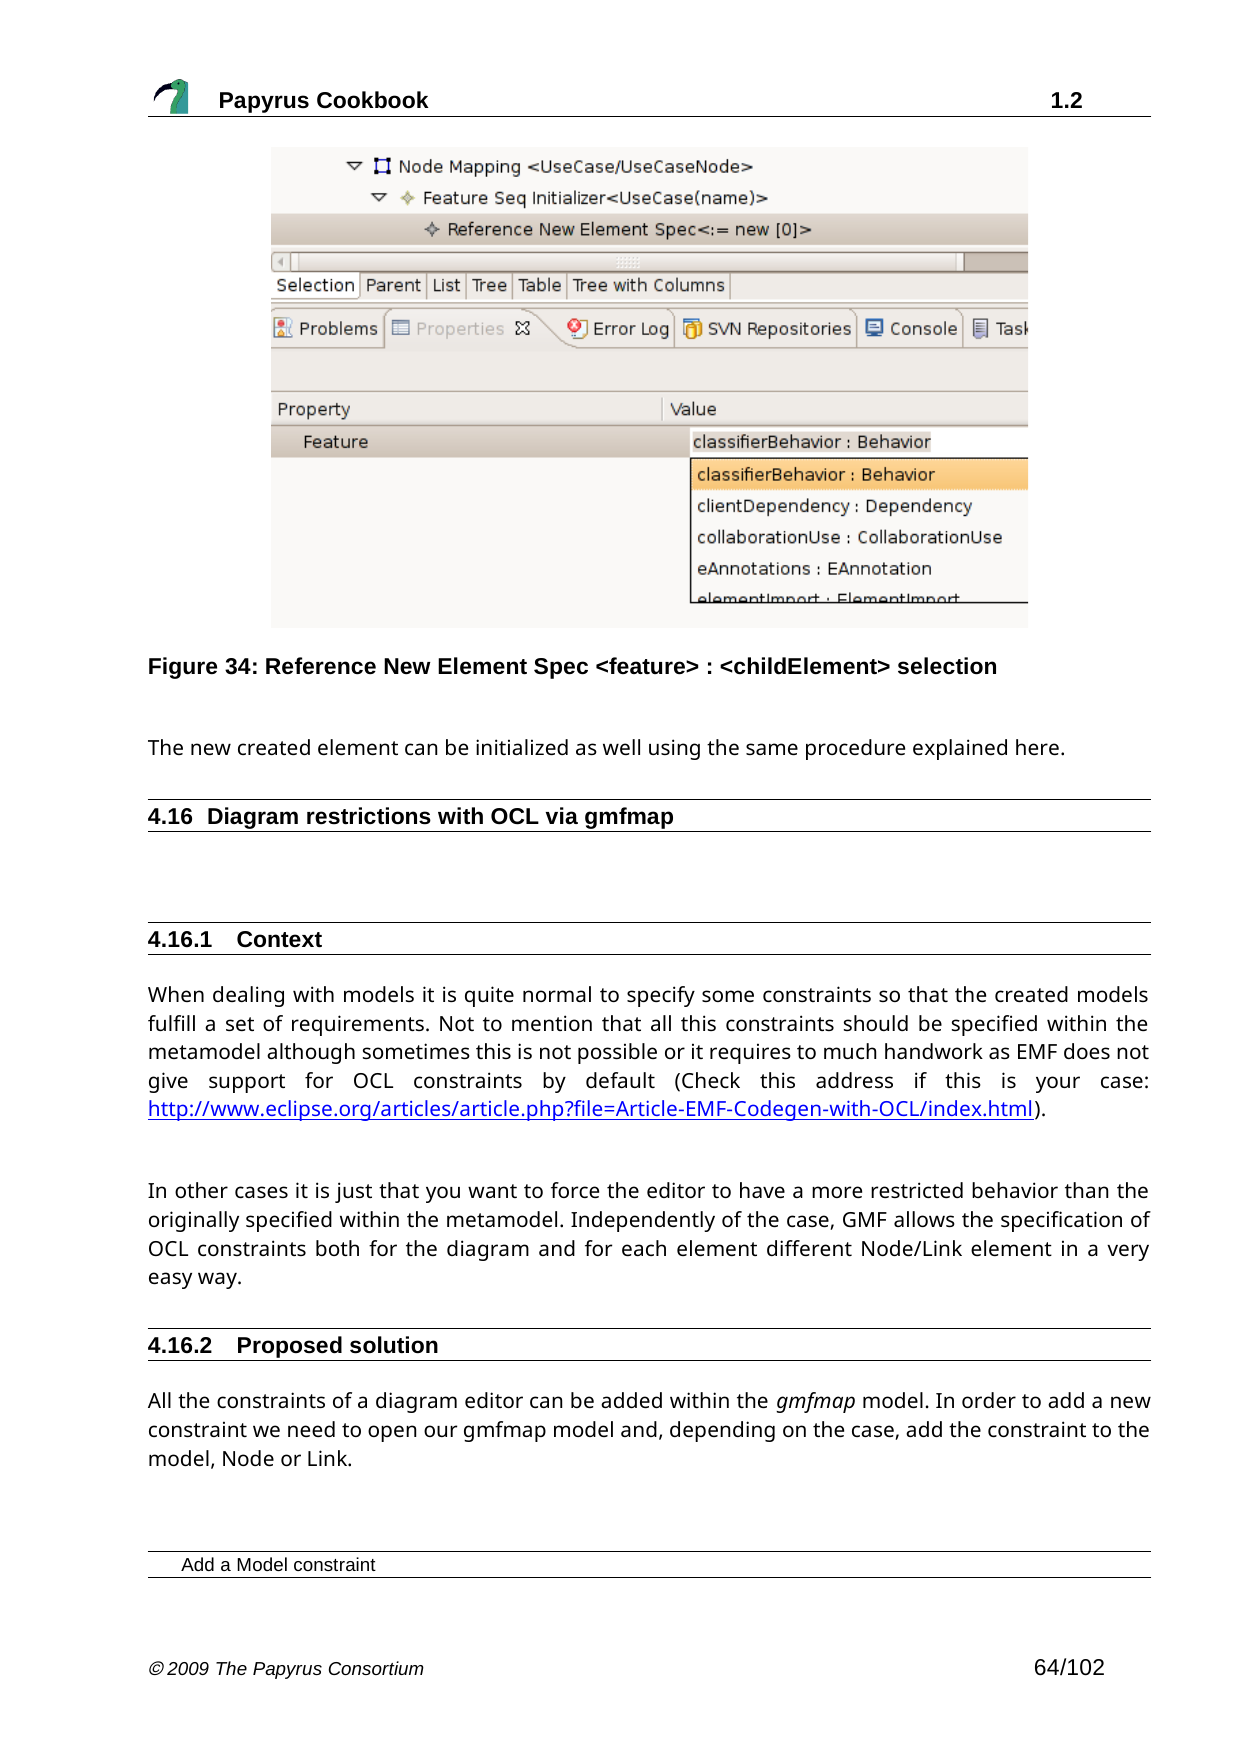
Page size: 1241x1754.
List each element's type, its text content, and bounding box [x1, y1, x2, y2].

text All the constraints of a diagram editor can be added within the gmfmap model. In order to add a new constraint we need to open our gmfmap model and, depending on the case, add the constraint to the model, Node or Link. [148, 1386, 1151, 1472]
text Figure 34: Reference New Element Spec <feature> : <childElement> selection [148, 652, 1151, 679]
picture [271, 147, 1029, 628]
picture [153, 79, 189, 114]
subtitle Add a Model constraint [148, 1552, 1151, 1577]
subtitle Context [148, 923, 1151, 954]
text In other cases it is just that you want to force the editor to have a more restricted behavior than the originally specified within the metamodel. Independently of the case, GMF allows the specification of OCL constraints both for the diagram and for each element different Node/Link element in a very easy way. [148, 1176, 1151, 1291]
subtitle Diagram restrictions with OCL via gmfmap [148, 800, 1151, 831]
text The new created element can be initialized as well using the same procedure explained here. [148, 733, 1151, 761]
text When dealing with models it is quite normal to specify some constraints so that the created models fulfill a set of requirements. Not to mention that all this constraints should be specified within the metamodel although sometimes this is not possible or it requires to much handwork as EMF does not give support for OCL constraints by default (Check this address if this is your case: http://www.eclipse.org/articles/article.php?file=Article-EMF-Codegen-with-OCL/index.html). [148, 980, 1151, 1123]
subtitle Proposed solution [148, 1329, 1151, 1360]
